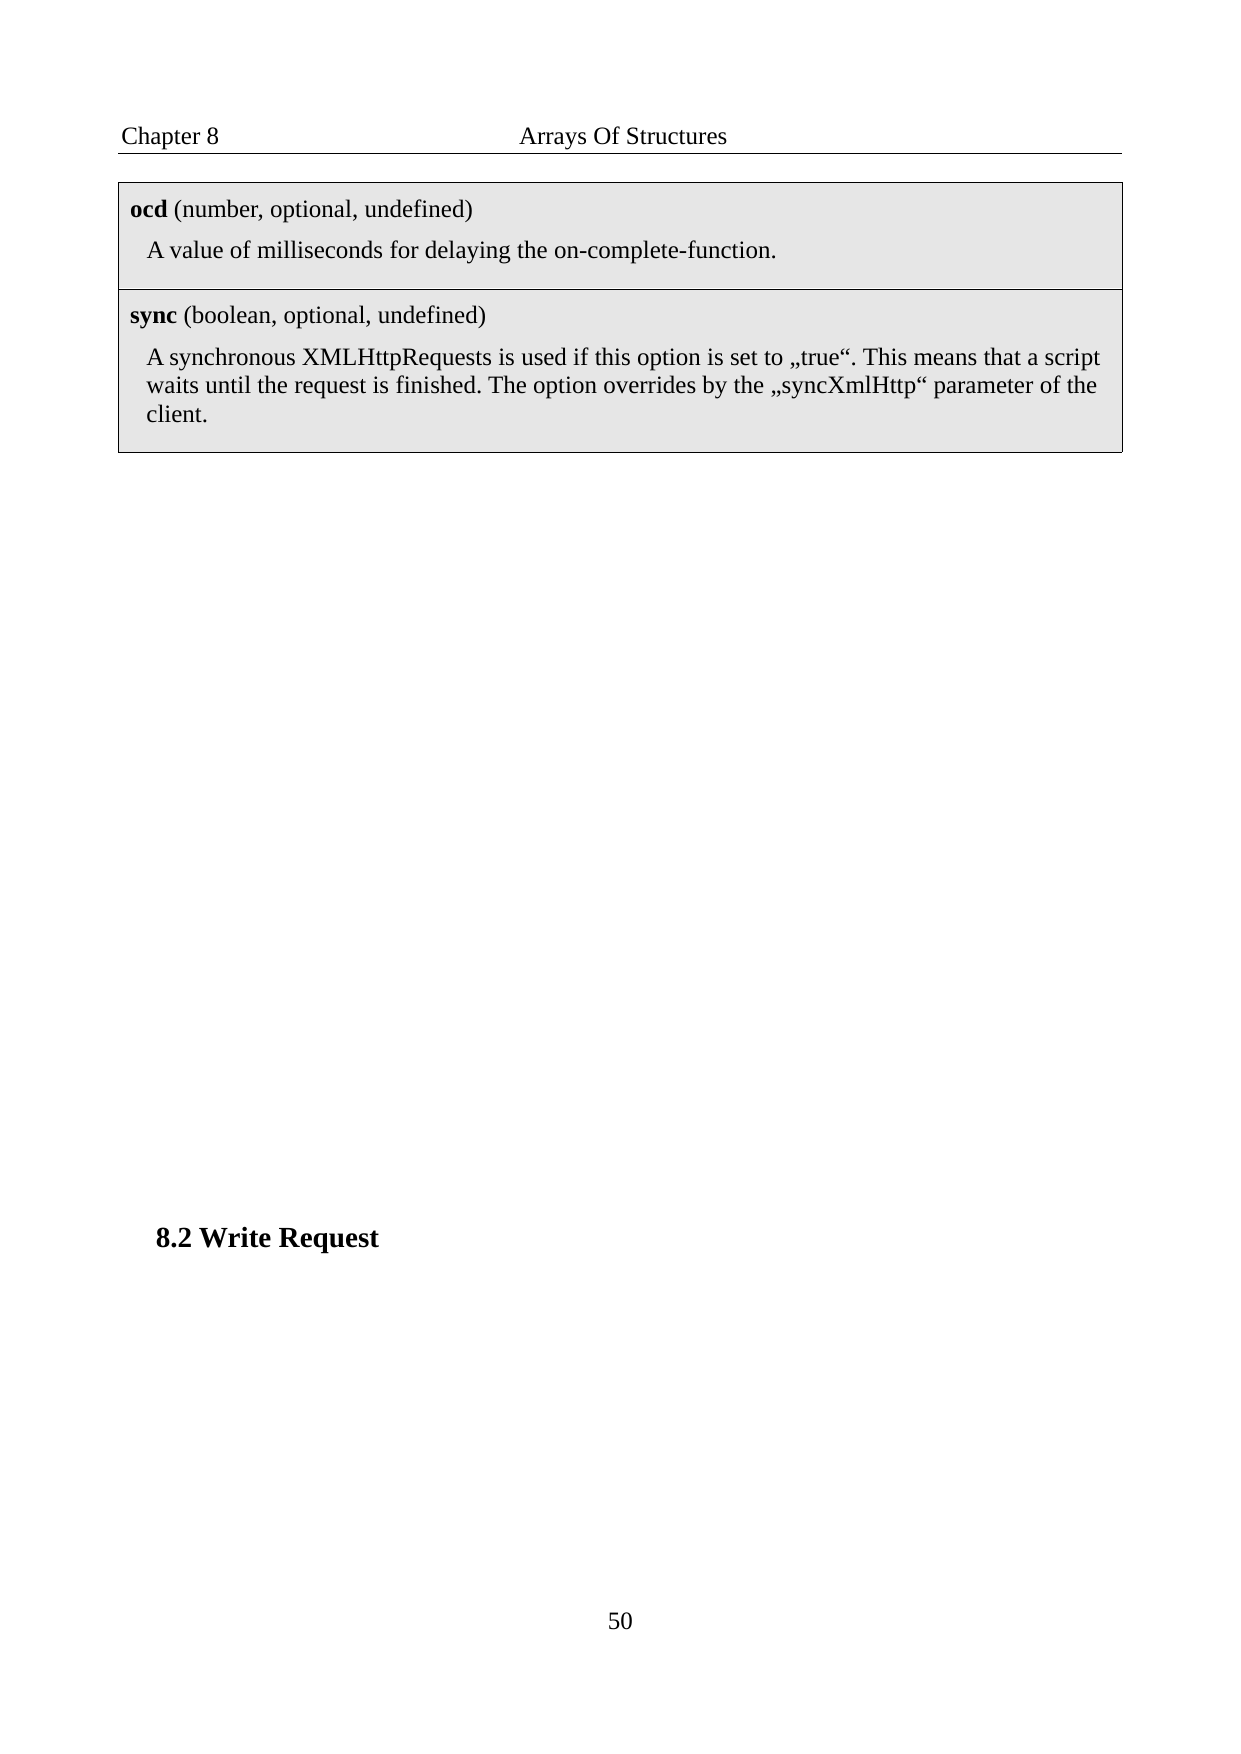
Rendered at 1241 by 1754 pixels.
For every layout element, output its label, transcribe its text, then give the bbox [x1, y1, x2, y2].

subtitle 8.2 Write Request [156, 1220, 1122, 1253]
table_cell sync (boolean, optional, undefined) A synchronous XMLHttpRequests is used if this option is set to „true“. This means that a script waits until the request is finished. The option overrides by the „syncXmlHttp“ parameter of the client. [119, 290, 1122, 452]
table_header ocd (number, optional, undefined) A value of milliseconds for delaying the on-complete-function. [119, 183, 1122, 288]
